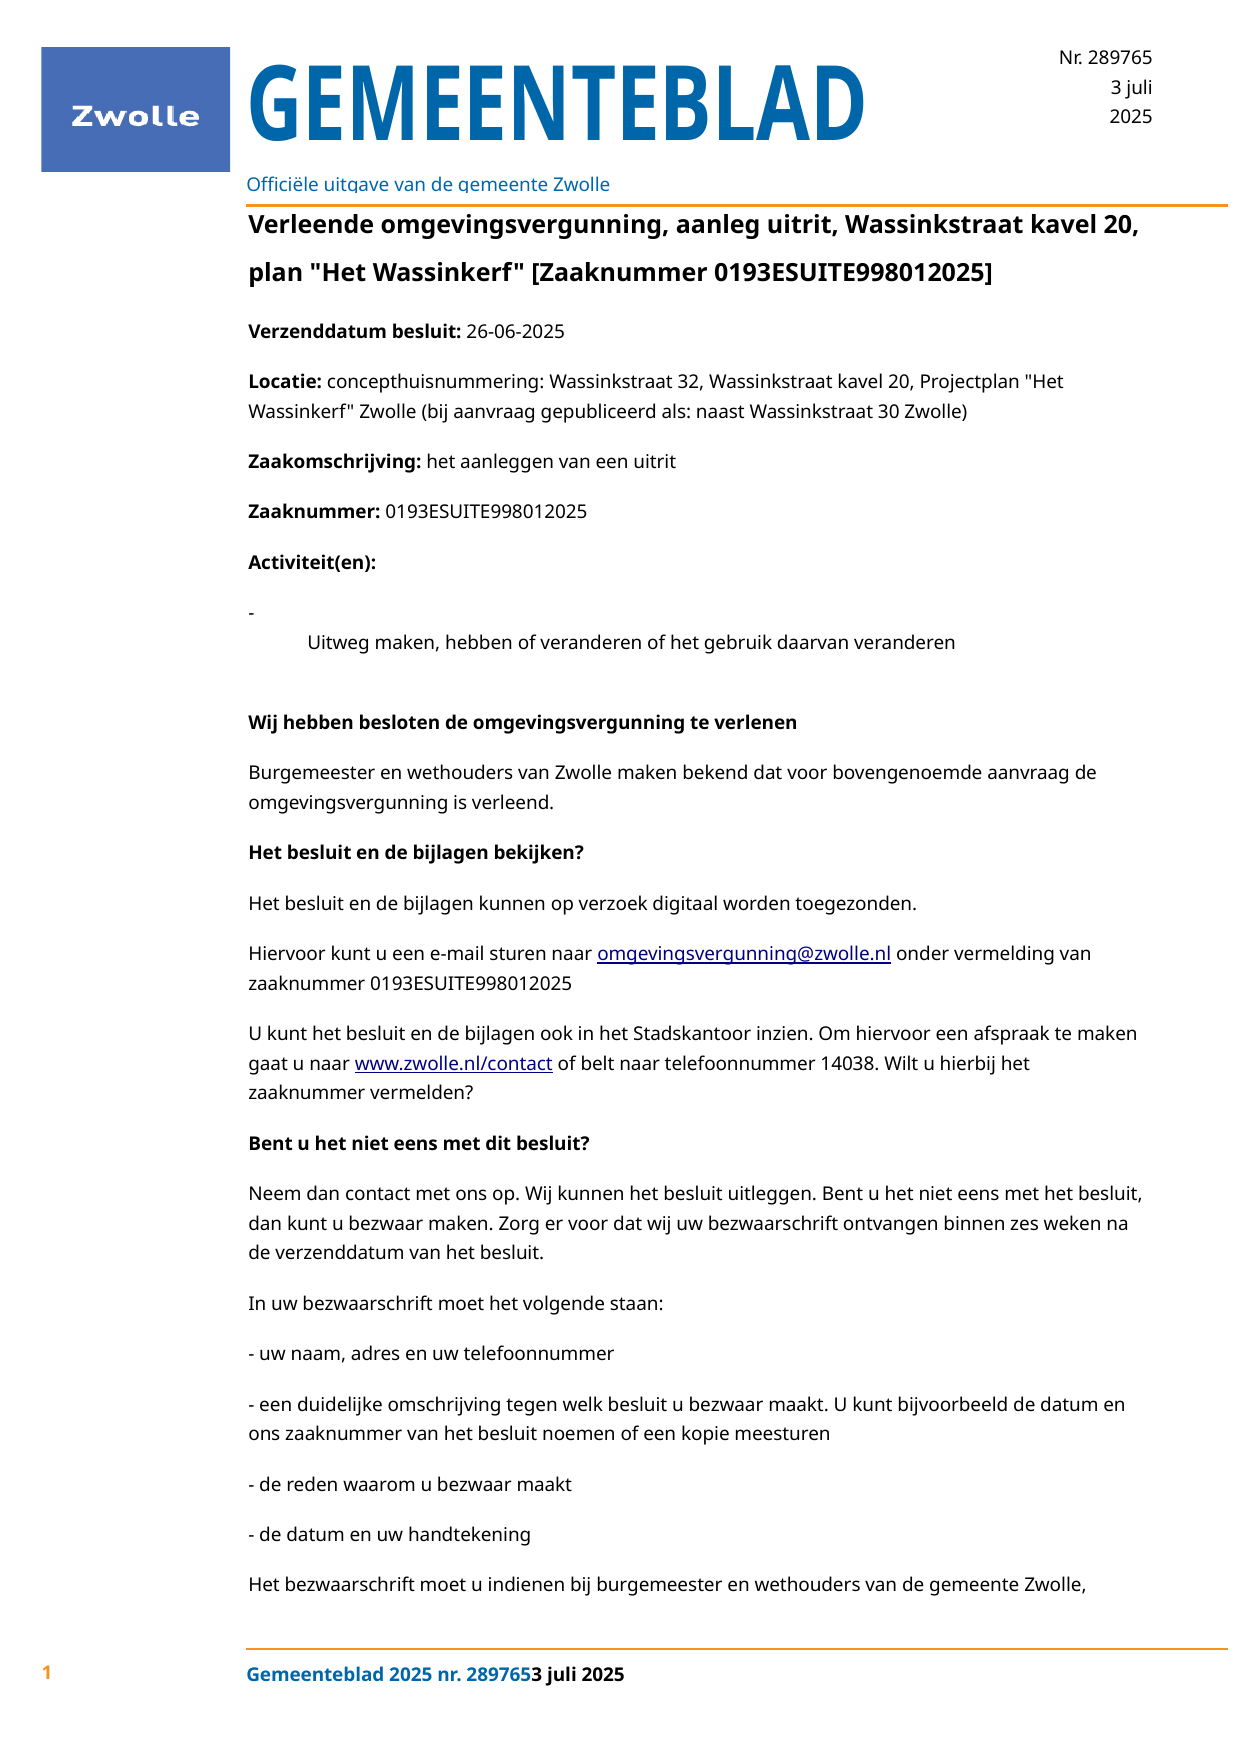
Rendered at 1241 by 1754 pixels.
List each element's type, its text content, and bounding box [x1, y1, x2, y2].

text Burgemeester en wethouders van Zwolle maken bekend dat voor bovengenoemde aanvraag de omgevingsvergunning is verleend. [248, 759, 1152, 815]
picture [41, 47, 231, 172]
text Locatie: concepthuisnummering: Wassinkstraat 32, Wassinkstraat kavel 20, Projectplan "Het Wassinkerf" Zwolle (bij aanvraag gepubliceerd als: naast Wassinkstraat 30 Zwolle) [248, 368, 1152, 424]
text Wij hebben besloten de omgevingsvergunning te verlenen [248, 709, 1152, 735]
text Het besluit en de bijlagen kunnen op verzoek digitaal worden toegezonden. [248, 890, 1152, 916]
text Verzenddatum besluit: 26-06-2025 [248, 318, 1152, 344]
text - de reden waarom u bezwaar maakt [248, 1471, 1152, 1497]
text Activiteit(en): [248, 549, 1152, 575]
text - een duidelijke omschrijving tegen welk besluit u bezwaar maakt. U kunt bijvoorbeeld de datum en ons zaaknummer van het besluit noemen of een kopie meesturen [248, 1391, 1152, 1446]
text Neem dan contact met ons op. Wij kunnen het besluit uitleggen. Bent u het niet eens met het besluit, dan kunt u bezwaar maken. Zorg er voor dat wij uw bezwaarschrift ontvangen binnen zes weken na de verzenddatum van het besluit. [248, 1180, 1152, 1265]
list Uitweg maken, hebben of veranderen of het gebruik daarvan veranderen [248, 629, 1152, 655]
text Zaaknummer: 0193ESUITE998012025 [248, 499, 1152, 524]
text U kunt het besluit en de bijlagen ook in het Stadskantoor inzien. Om hiervoor een afspraak te maken gaat u naar www.zwolle.nl/contact of belt naar telefoonnummer 14038. Wilt u hierbij het zaaknummer vermelden? [248, 1020, 1152, 1105]
text - uw naam, adres en uw telefoonnummer [248, 1340, 1152, 1366]
text Het bezwaarschrift moet u indienen bij burgemeester en wethouders van de gemeente Zwolle, [248, 1572, 1152, 1597]
text - de datum en uw handtekening [248, 1521, 1152, 1547]
text In uw bezwaarschrift moet het volgende staan: [248, 1290, 1152, 1316]
text Verleende omgevingsvergunning, aanleg uitrit, Wassinkstraat kavel 20, plan "Het Wassinkerf" [Zaaknummer 0193ESUITE998012025] [248, 207, 1152, 288]
text Het besluit en de bijlagen bekijken? [248, 839, 1152, 865]
text Bent u het niet eens met dit besluit? [248, 1130, 1152, 1156]
text Hiervoor kunt u een e-mail sturen naar omgevingsvergunning@zwolle.nl onder vermelding van zaaknummer 0193ESUITE998012025 [248, 940, 1152, 996]
text Zaakomschrijving: het aanleggen van een uitrit [248, 448, 1152, 474]
